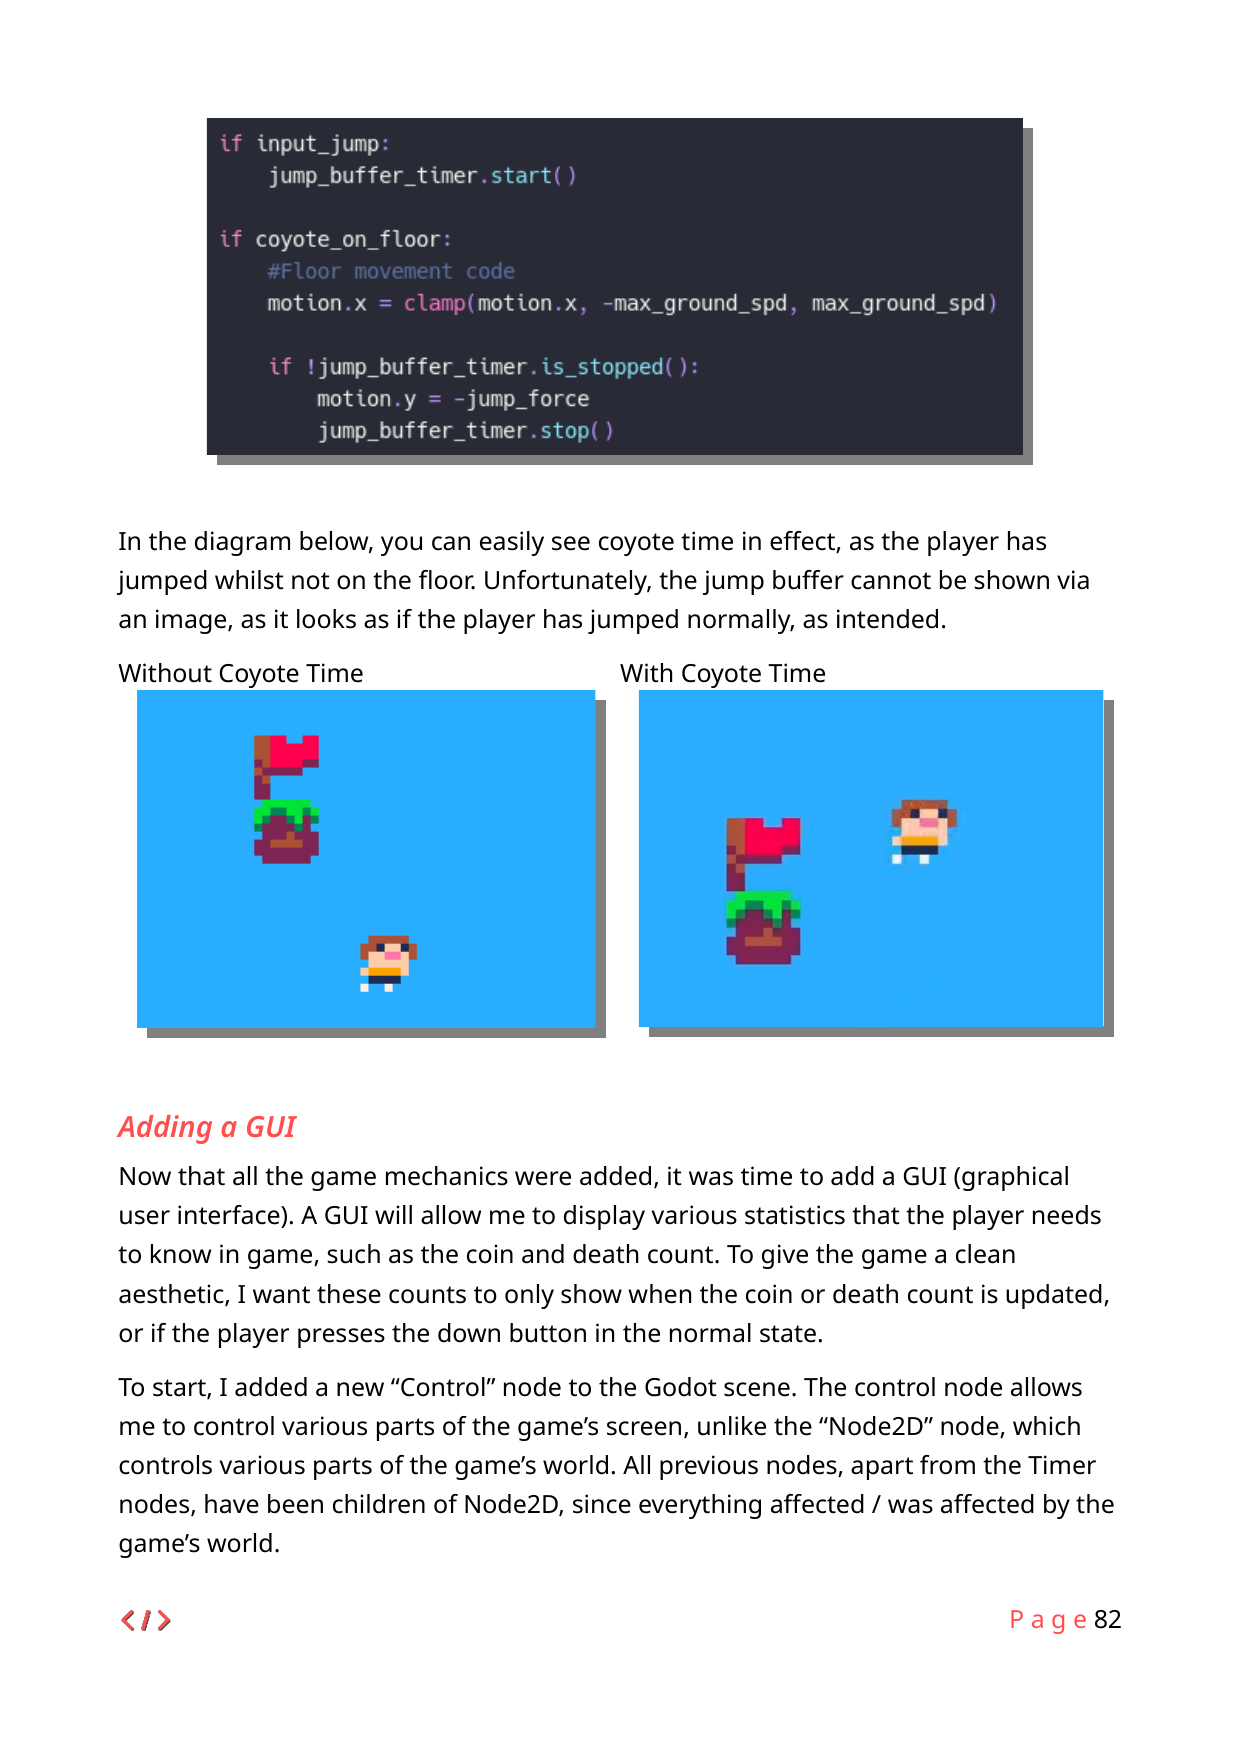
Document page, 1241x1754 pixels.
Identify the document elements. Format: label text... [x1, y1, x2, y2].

text In the diagram below, you can easily see coyote time in effect, as the player has jumped whilst not on the floor. Unfortunately, the jump buffer cannot be shown via an image, as it looks as if the player has jumped normally, as intended. [118, 524, 1122, 636]
picture [137, 690, 596, 1028]
picture [206, 118, 1023, 455]
table_header Without Coyote Time [118, 656, 620, 690]
picture [638, 690, 1104, 1027]
picture [116, 1591, 175, 1649]
table_cell [620, 690, 1122, 1038]
text Now that all the game mechanics were added, it was time to add a GUI (graphical user interface). A GUI will allow me to display various statistics that the player needs to know in game, such as the coin and death count. To give the game a clean aesthetic, I want these counts to only show when the coin or death count is updated, or if the player presses the down button in the normal state. [118, 1159, 1122, 1349]
table_cell [118, 690, 147, 1038]
table_cell [596, 690, 620, 1038]
text To start, I added a new “Control” node to the Godot scene. The control node allows me to control various parts of the game’s screen, unlike the “Node2D” node, which controls various parts of the game’s world. All previous nodes, apart from the Timer nodes, have been children of Node2D, since everything affected / was affected by the game’s world. [118, 1369, 1122, 1560]
table_header With Coyote Time [620, 656, 1122, 690]
subtitle Adding a GUI [118, 1107, 1122, 1146]
